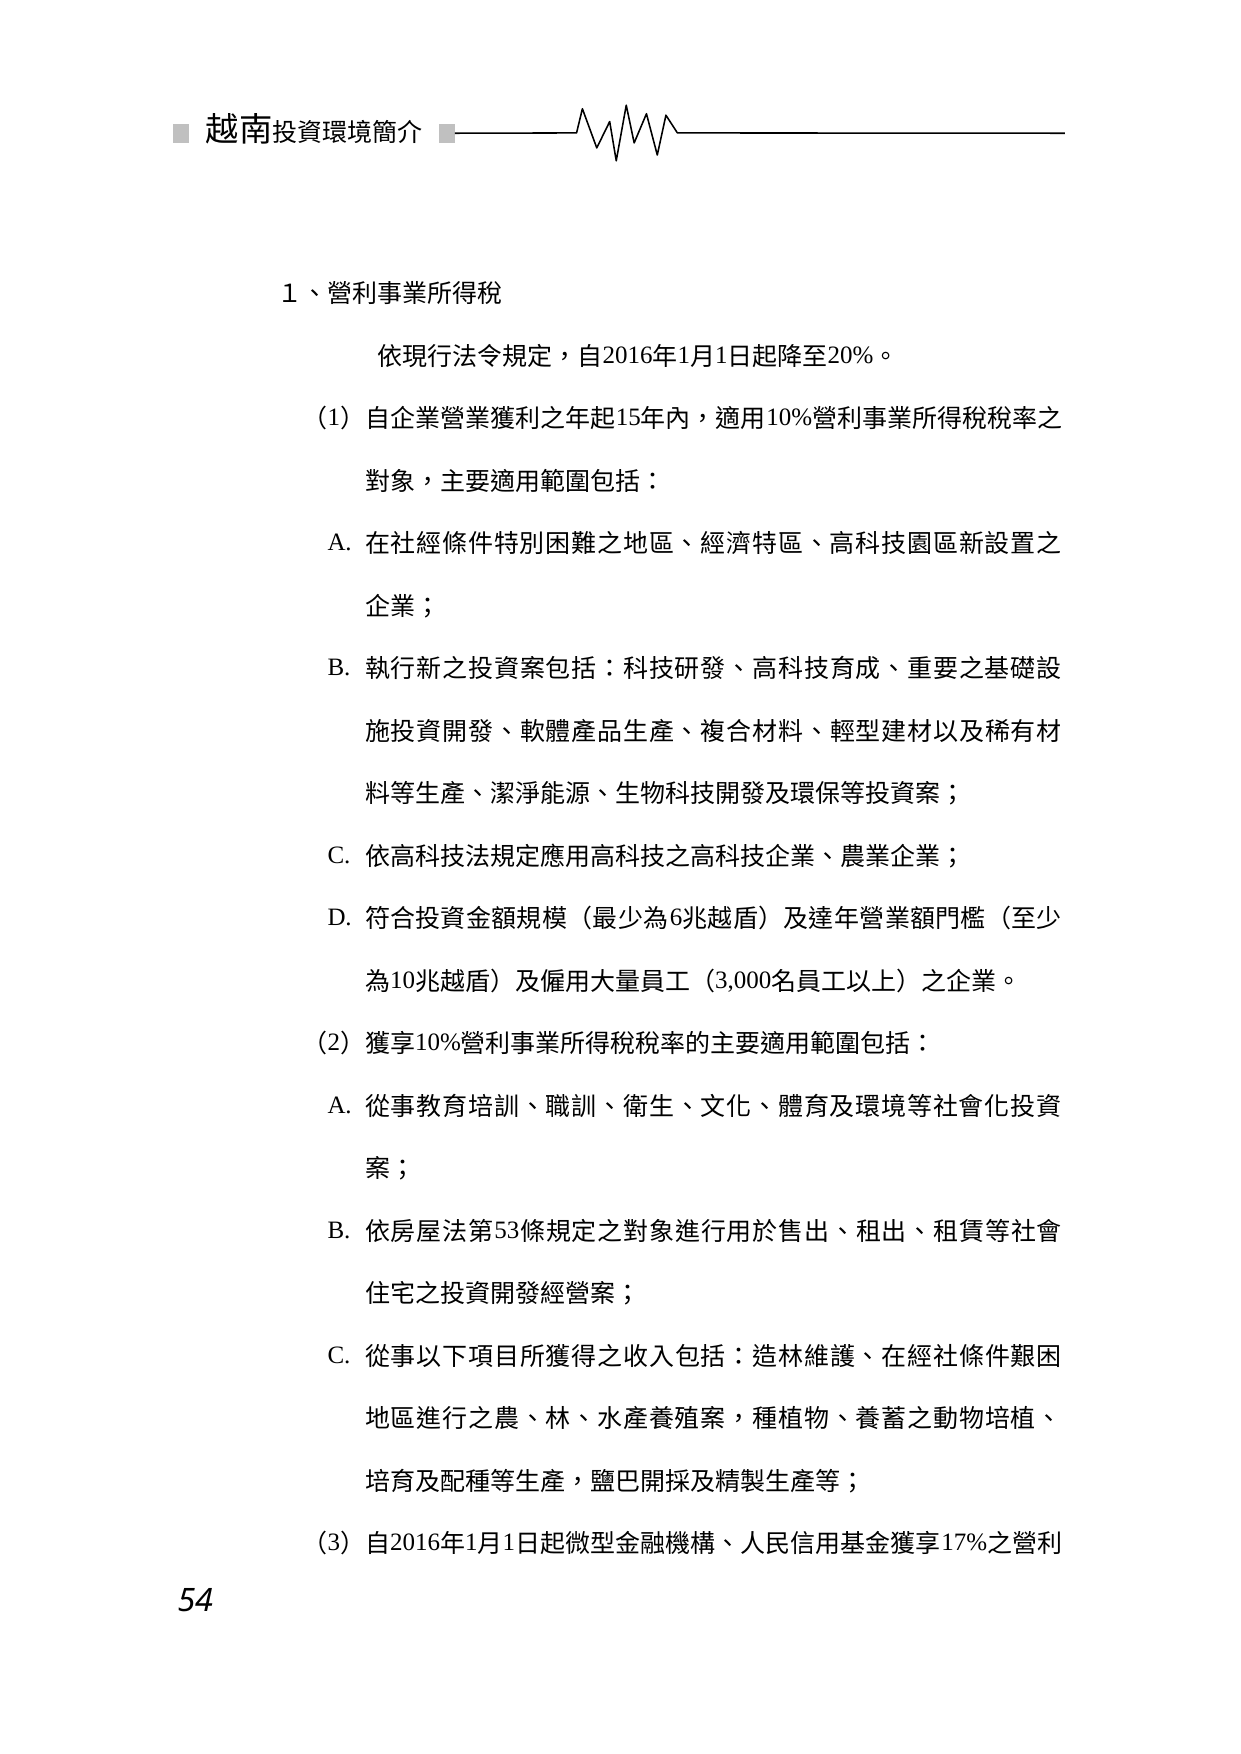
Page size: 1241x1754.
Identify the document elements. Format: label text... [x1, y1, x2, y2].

text （1）自企業營業獲利之年起15年內，適用10%營利事業所得稅稅率之對象，主要適用範圍包括： [302, 375, 1063, 500]
text A. 在社經條件特別困難之地區、經濟特區、高科技園區新設置之企業； [327, 500, 1063, 625]
text D. 符合投資金額規模（最少為6兆越盾）及達年營業額門檻（至少為10兆越盾）及僱用大量員工（3,000名員工以上）之企業。 [327, 875, 1063, 1000]
text B. 執行新之投資案包括：科技研發、高科技育成、重要之基礎設施投資開發、軟體產品生產、複合材料、輕型建材以及稀有材料等生產、潔淨能源、生物科技開發及環保等投資案； [327, 625, 1063, 813]
text 依現行法令規定，自2016年1月1日起降至20%。 [327, 313, 1063, 375]
text （2）獲享10%營利事業所得稅稅率的主要適用範圍包括： [302, 1000, 1063, 1063]
text （3）自2016年1月1日起微型金融機構、人民信用基金獲享17%之營利 [302, 1500, 1063, 1563]
text C. 依高科技法規定應用高科技之高科技企業、農業企業； [327, 813, 1063, 875]
text C. 從事以下項目所獲得之收入包括：造林維護、在經社條件艱困地區進行之農、林、水產養殖案，種植物、養蓄之動物培植、培育及配種等生產，鹽巴開採及精製生產等； [327, 1313, 1063, 1500]
text １、營利事業所得稅 [277, 250, 1063, 313]
text A. 從事教育培訓、職訓、衛生、文化、體育及環境等社會化投資案； [327, 1063, 1063, 1188]
text B. 依房屋法第53條規定之對象進行用於售出、租出、租賃等社會住宅之投資開發經營案； [327, 1188, 1063, 1313]
